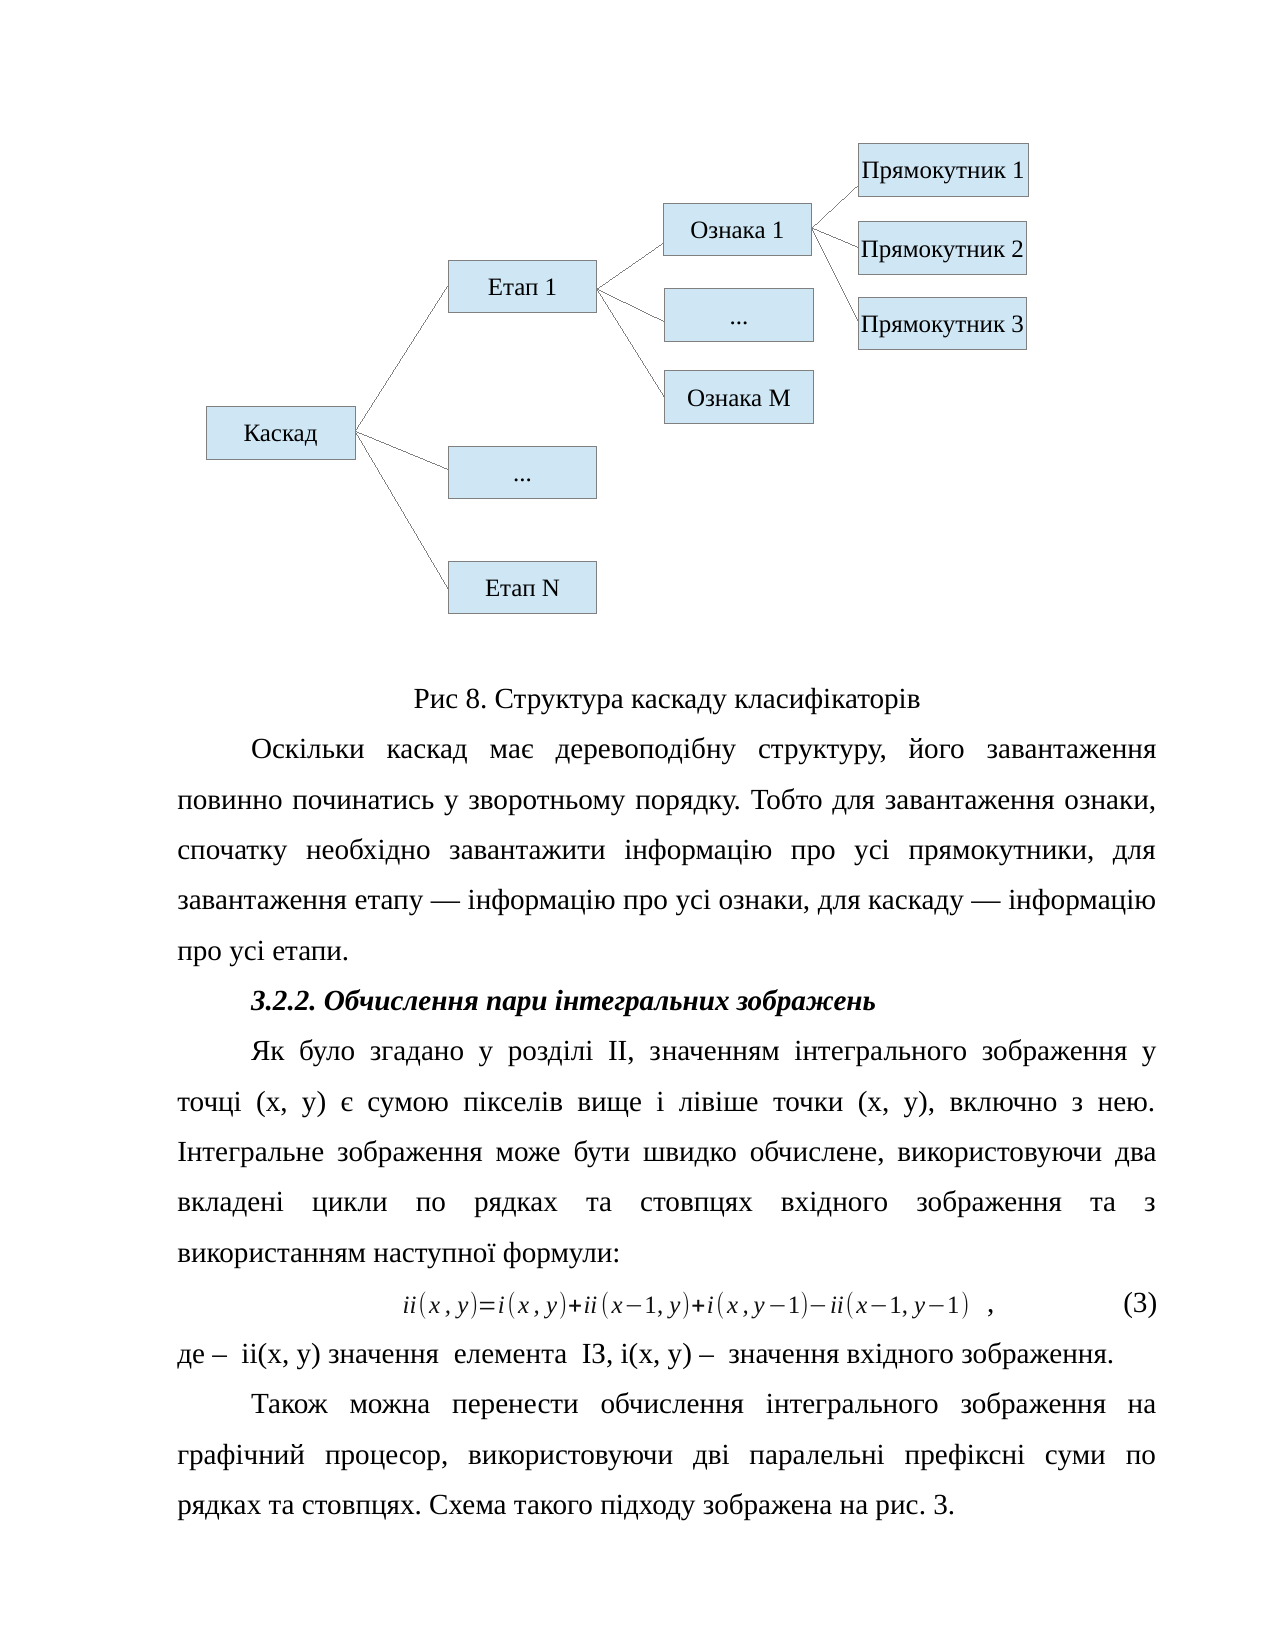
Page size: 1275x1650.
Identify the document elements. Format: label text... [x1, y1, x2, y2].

text де – ii(x, y) значення елемента ІЗ, i(x, y) – значення вхідного зображення. [177, 1336, 1157, 1370]
text 3.2.2. Обчислення пари інтегральних зображень [177, 983, 1157, 1017]
text Рис 8. Структура каскаду класифікаторів [177, 681, 1157, 715]
text Як було згадано у розділі ІІ, значенням інтегрального зображення у точці (х, у) є сумою пікселів вище і лівіше точки (х, у), включно з нею. Інтегральне зображення може бути швидко обчислене, використовуючи два вкладені цикли по рядках та стовпцях вхідного зображення та з використанням наступної формули: [177, 1033, 1157, 1268]
text Також можна перенести обчислення інтегрального зображення на графічний процесор, використовуючи дві паралельні префіксні суми по рядках та стовпцях. Схема такого підходу зображена на рис. 3. [177, 1387, 1157, 1521]
text Оскільки каскад має деревоподібну структуру, його завантаження повинно починатись у зворотньому порядку. Тобто для завантаження ознаки, спочатку необхідно завантажити інформацію про усі прямокутники, для завантаження етапу — інформацію про усі ознаки, для каскаду — інформацію про усі етапи. [177, 732, 1157, 966]
text , (3) [177, 1285, 1157, 1319]
